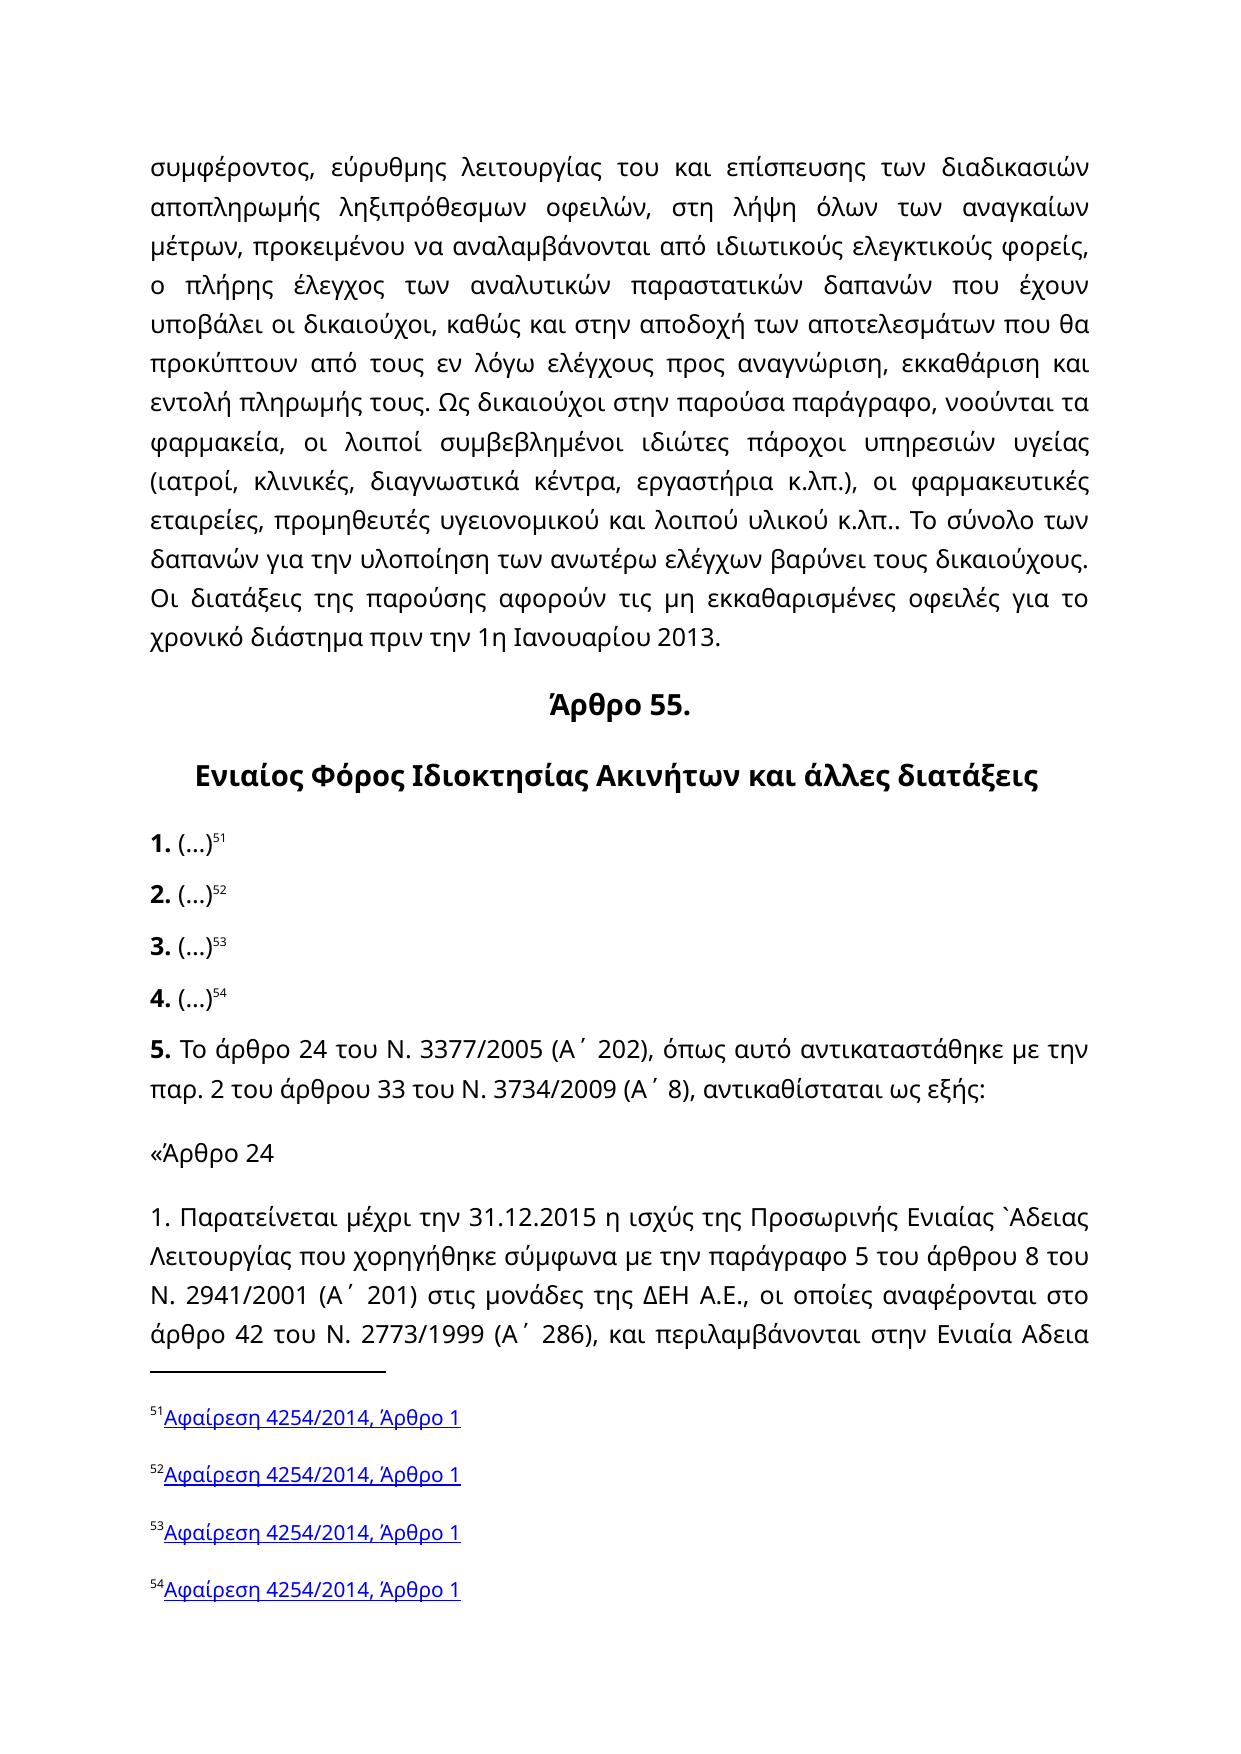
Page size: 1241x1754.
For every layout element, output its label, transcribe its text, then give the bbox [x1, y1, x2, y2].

text Αφαίρεση 4254/2014, Άρθρο 1 [150, 1460, 1090, 1489]
subtitle Άρθρο 55. [150, 684, 1090, 724]
text συμφέροντος, εύρυθμης λειτουργίας του και επίσπευσης των διαδικασιών αποπληρωμής ληξιπρόθεσμων οφειλών, στη λήψη όλων των αναγκαίων μέτρων, προκειμένου να αναλαμβάνονται από ιδιωτικούς ελεγκτικούς φορείς, ο πλήρης έλεγχος των αναλυτικών παραστατικών δαπανών που έχουν υποβάλει οι δικαιούχοι, καθώς και στην αποδοχή των αποτελεσμάτων που θα προκύπτουν από τους εν λόγω ελέγχους προς αναγνώριση, εκκαθάριση και εντολή πληρωμής τους. Ως δικαιούχοι στην παρούσα παράγραφο, νοούνται τα φαρμακεία, οι λοιποί συμβεβλημένοι ιδιώτες πάροχοι υπηρεσιών υγείας (ιατροί, κλινικές, διαγνωστικά κέντρα, εργαστήρια κ.λπ.), οι φαρμακευτικές εταιρείες, προμηθευτές υγειονομικού και λοιπού υλικού κ.λπ.. Το σύνολο των δαπανών για την υλοποίηση των ανωτέρω ελέγχων βαρύνει τους δικαιούχους. Οι διατάξεις της παρούσης αφορούν τις μη εκκαθαρισμένες οφειλές για το χρονικό διάστημα πριν την 1η Ιανουαρίου 2013. [150, 150, 1090, 654]
text 1. (…) [150, 825, 1090, 859]
text 4. (…) [150, 980, 1090, 1014]
text 3. (…) [150, 929, 1090, 963]
text 2. (…) [150, 877, 1090, 911]
subtitle Ενιαίος Φόρος Ιδιοκτησίας Ακινήτων και άλλες διατάξεις [150, 755, 1090, 794]
text 5. Το άρθρο 24 του Ν. 3377/2005 (Α΄ 202), όπως αυτό αντικαταστάθηκε με την παρ. 2 του άρθρου 33 του Ν. 3734/2009 (Α΄ 8), αντικαθίσταται ως εξής: [150, 1032, 1090, 1105]
text «Άρθρο 24 [150, 1135, 1090, 1169]
text 1. Παρατείνεται μέχρι την 31.12.2015 η ισχύς της Προσωρινής Ενιαίας `Αδειας Λειτουργίας που χορηγήθηκε σύμφωνα με την παράγραφο 5 του άρθρου 8 του Ν. 2941/2001 (Α΄ 201) στις μονάδες της ΔΕΗ Α.Ε., οι οποίες αναφέρονται στο άρθρο 42 του Ν. 2773/1999 (Α΄ 286), και περιλαμβάνονται στην Ενιαία Αδεια [150, 1199, 1090, 1351]
text Αφαίρεση 4254/2014, Άρθρο 1 [150, 1576, 1090, 1604]
text Αφαίρεση 4254/2014, Άρθρο 1 [150, 1403, 1090, 1431]
text Αφαίρεση 4254/2014, Άρθρο 1 [150, 1518, 1090, 1546]
